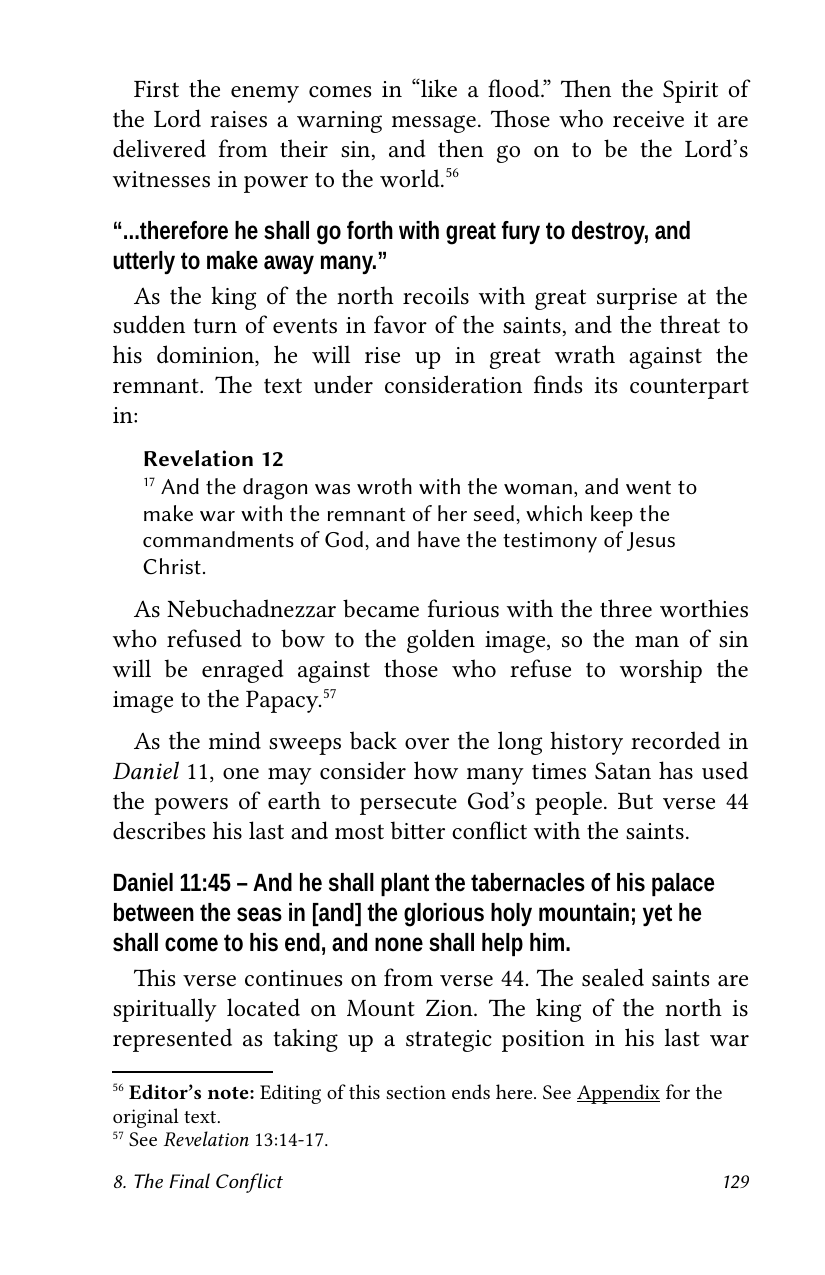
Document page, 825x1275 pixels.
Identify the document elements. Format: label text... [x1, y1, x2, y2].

text As the king of the north recoils with great surprise at the sudden turn of events in favor of the saints, and the threat to his dominion, he will rise up in great wrath against the remnant. The text under consideration finds its counterpart in: [112, 282, 750, 430]
text 17 And the dragon was wroth with the woman, and went to make war with the remnant of her seed, which keep the commandments of God, and have the testimony of Jesus Christ. [142, 474, 720, 580]
text See Revelation 13:14-17. [112, 1128, 750, 1152]
text This verse continues on from verse 44. The sealed saints are spiritually located on Mount Zion. The king of the north is represented as taking up a strategic position in his last war [112, 964, 750, 1052]
text “...therefore he shall go forth with great fury to destroy, and utterly to make away many.” [112, 216, 750, 274]
text First the enemy comes in “like a flood.” Then the Spirit of the Lord raises a warning message. Those who receive it are delivered from their sin, and then go on to be the Lord’s witnesses in power to the world. [112, 75, 750, 193]
text Daniel 11:45 – And he shall plant the tabernacles of his palace between the seas in [and] the glorious holy mountain; yet he shall come to his end, and none shall help him. [112, 868, 750, 956]
text As Nebuchadnezzar became furious with the three worthies who refused to bow to the golden image, so the man of sin will be enraged against those who refuse to worship the image to the Papacy. [112, 595, 750, 714]
text Editor’s note: Editing of this section ends here. See Appendix for the original text. [112, 1081, 750, 1128]
text As the mind sweeps back over the long history recorded in Daniel 11, one may consider how many times Satan has used the powers of earth to persecute God’s people. But verse 44 describes his last and most bitter conflict with the saints. [112, 727, 750, 845]
text Revelation 12 [142, 446, 750, 472]
